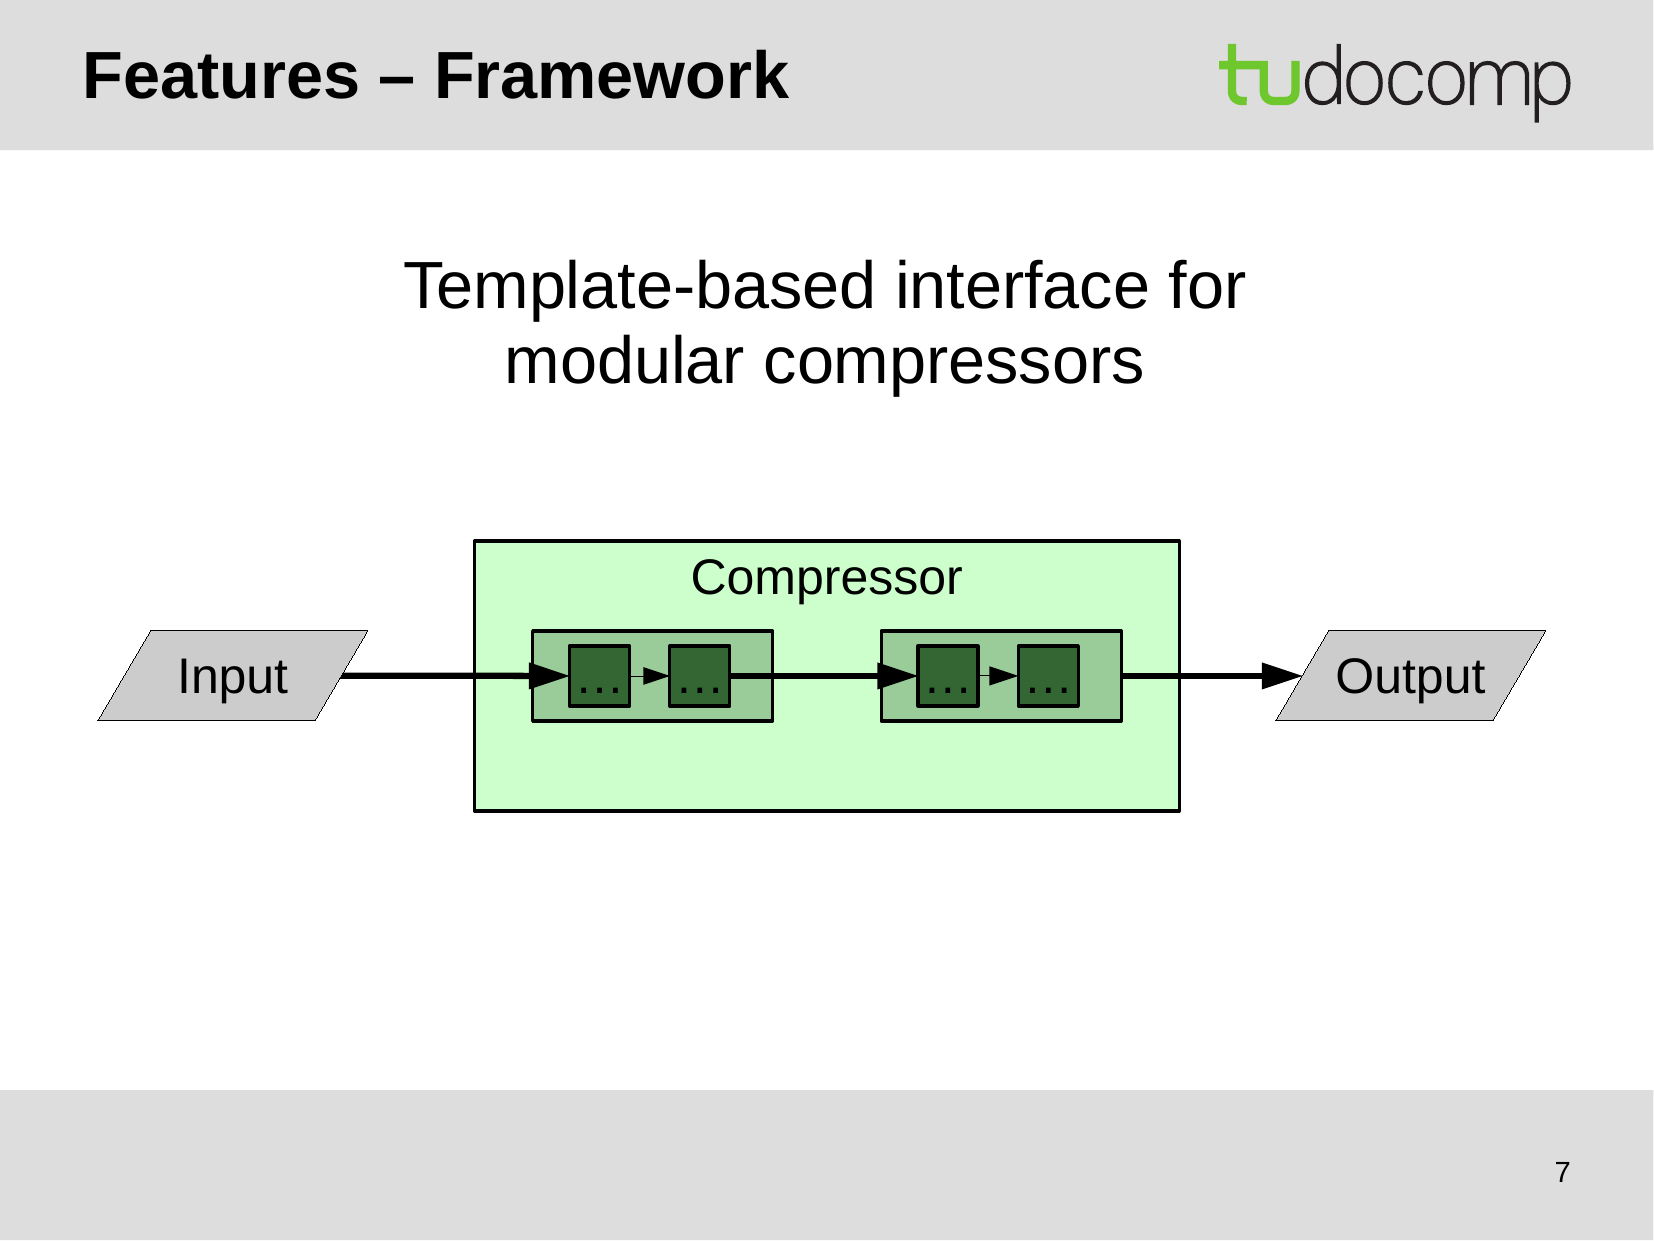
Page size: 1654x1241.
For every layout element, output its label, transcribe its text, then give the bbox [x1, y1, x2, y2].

text_box Compressor [474, 679, 1180, 811]
text_box … [1018, 645, 1079, 706]
title Features – Framework [82, 31, 1571, 121]
text_box [532, 630, 773, 676]
text_box … [669, 645, 730, 706]
text_box … [569, 645, 630, 706]
text_box Template-based interface for modular compressors [388, 240, 1266, 406]
text_box … [917, 645, 978, 706]
text_box Output [1275, 630, 1546, 721]
text_box [532, 677, 773, 721]
text_box Compressor [474, 540, 1180, 673]
text_box Input [97, 630, 368, 721]
text_box [881, 630, 1122, 721]
